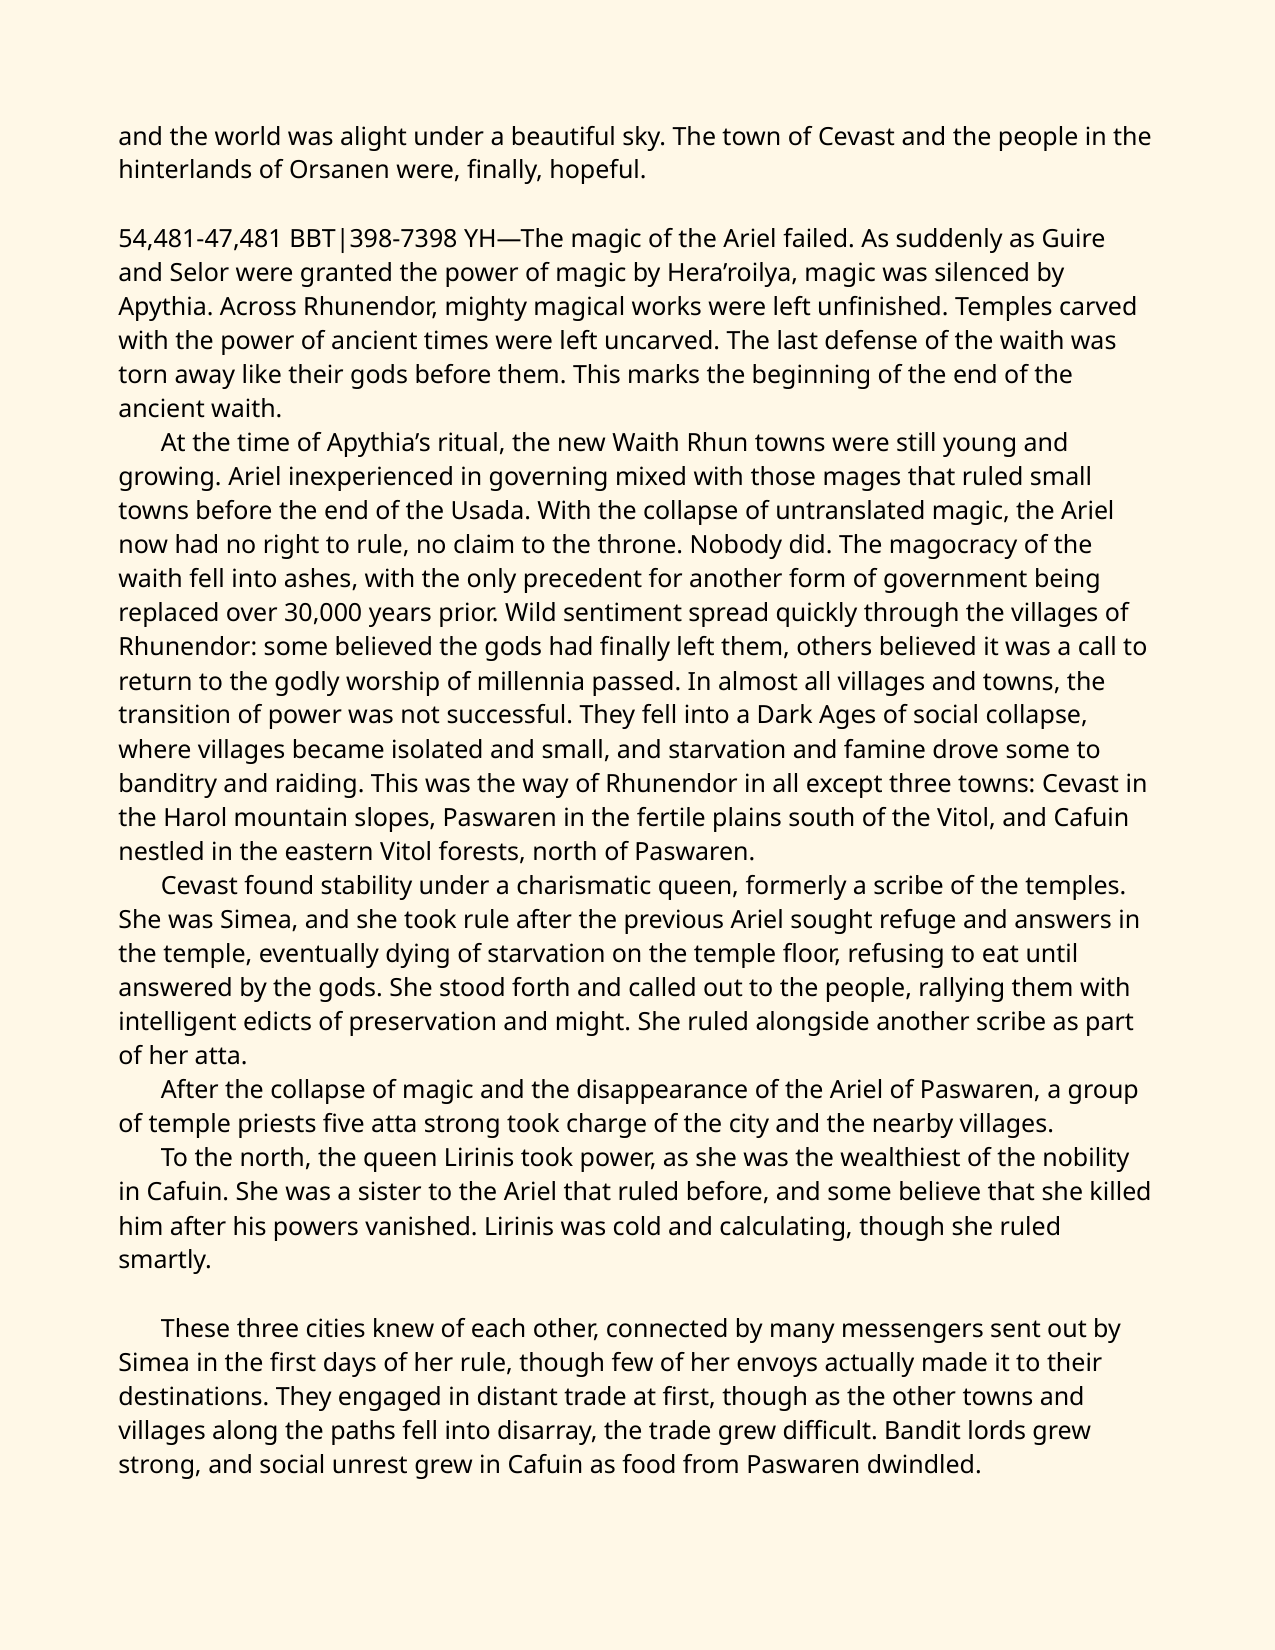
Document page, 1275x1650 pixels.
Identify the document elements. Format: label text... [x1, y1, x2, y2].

text Cevast found stability under a charismatic queen, formerly a scribe of the temples. She was Simea, and she took rule after the previous Ariel sought refuge and answers in the temple, eventually dying of starvation on the temple floor, refusing to eat until answered by the gods. She stood forth and called out to the people, rallying them with intelligent edicts of preservation and might. She ruled alongside another scribe as part of her atta. [118, 867, 1157, 1072]
text These three cities knew of each other, connected by many messengers sent out by Simea in the first days of her rule, though few of her envoys actually made it to their destinations. They engaged in distant trade at first, though as the other towns and villages along the paths fell into disarray, the trade grew difficult. Bandit lords grew strong, and social unrest grew in Cafuin as food from Paswaren dwindled. [118, 1310, 1157, 1481]
text and the world was alight under a beautiful sky. The town of Cevast and the people in the hinterlands of Orsanen were, finally, hopeful. [118, 118, 1157, 186]
text After the collapse of magic and the disappearance of the Ariel of Paswaren, a group of temple priests five atta strong took charge of the city and the nearby villages. [118, 1072, 1157, 1140]
text To the north, the queen Lirinis took power, as she was the wealthiest of the nobility in Cafuin. She was a sister to the Ariel that ruled before, and some believe that she killed him after his powers vanished. Lirinis was cold and calculating, though she ruled smartly. [118, 1140, 1157, 1276]
text At the time of Apythia’s ritual, the new Waith Rhun towns were still young and growing. Ariel inexperienced in governing mixed with those mages that ruled small towns before the end of the Usada. With the collapse of untranslated magic, the Ariel now had no right to rule, no claim to the throne. Nobody did. The magocracy of the waith fell into ashes, with the only precedent for another form of government being replaced over 30,000 years prior. Wild sentiment spread quickly through the villages of Rhunendor: some believed the gods had finally left them, others believed it was a call to return to the godly worship of millennia passed. In almost all villages and towns, the transition of power was not successful. They fell into a Dark Ages of social collapse, where villages became isolated and small, and starvation and famine drove some to banditry and raiding. This was the way of Rhunendor in all except three towns: Cevast in the Harol mountain slopes, Paswaren in the fertile plains south of the Vitol, and Cafuin nestled in the eastern Vitol forests, north of Paswaren. [118, 425, 1157, 867]
text 54,481-47,481 BBT|398-7398 YH—The magic of the Ariel failed. As suddenly as Guire and Selor were granted the power of magic by Hera’roilya, magic was silenced by Apythia. Across Rhunendor, mighty magical works were left unfinished. Temples carved with the power of ancient times were left uncarved. The last defense of the waith was torn away like their gods before them. This marks the beginning of the end of the ancient waith. [118, 220, 1157, 425]
